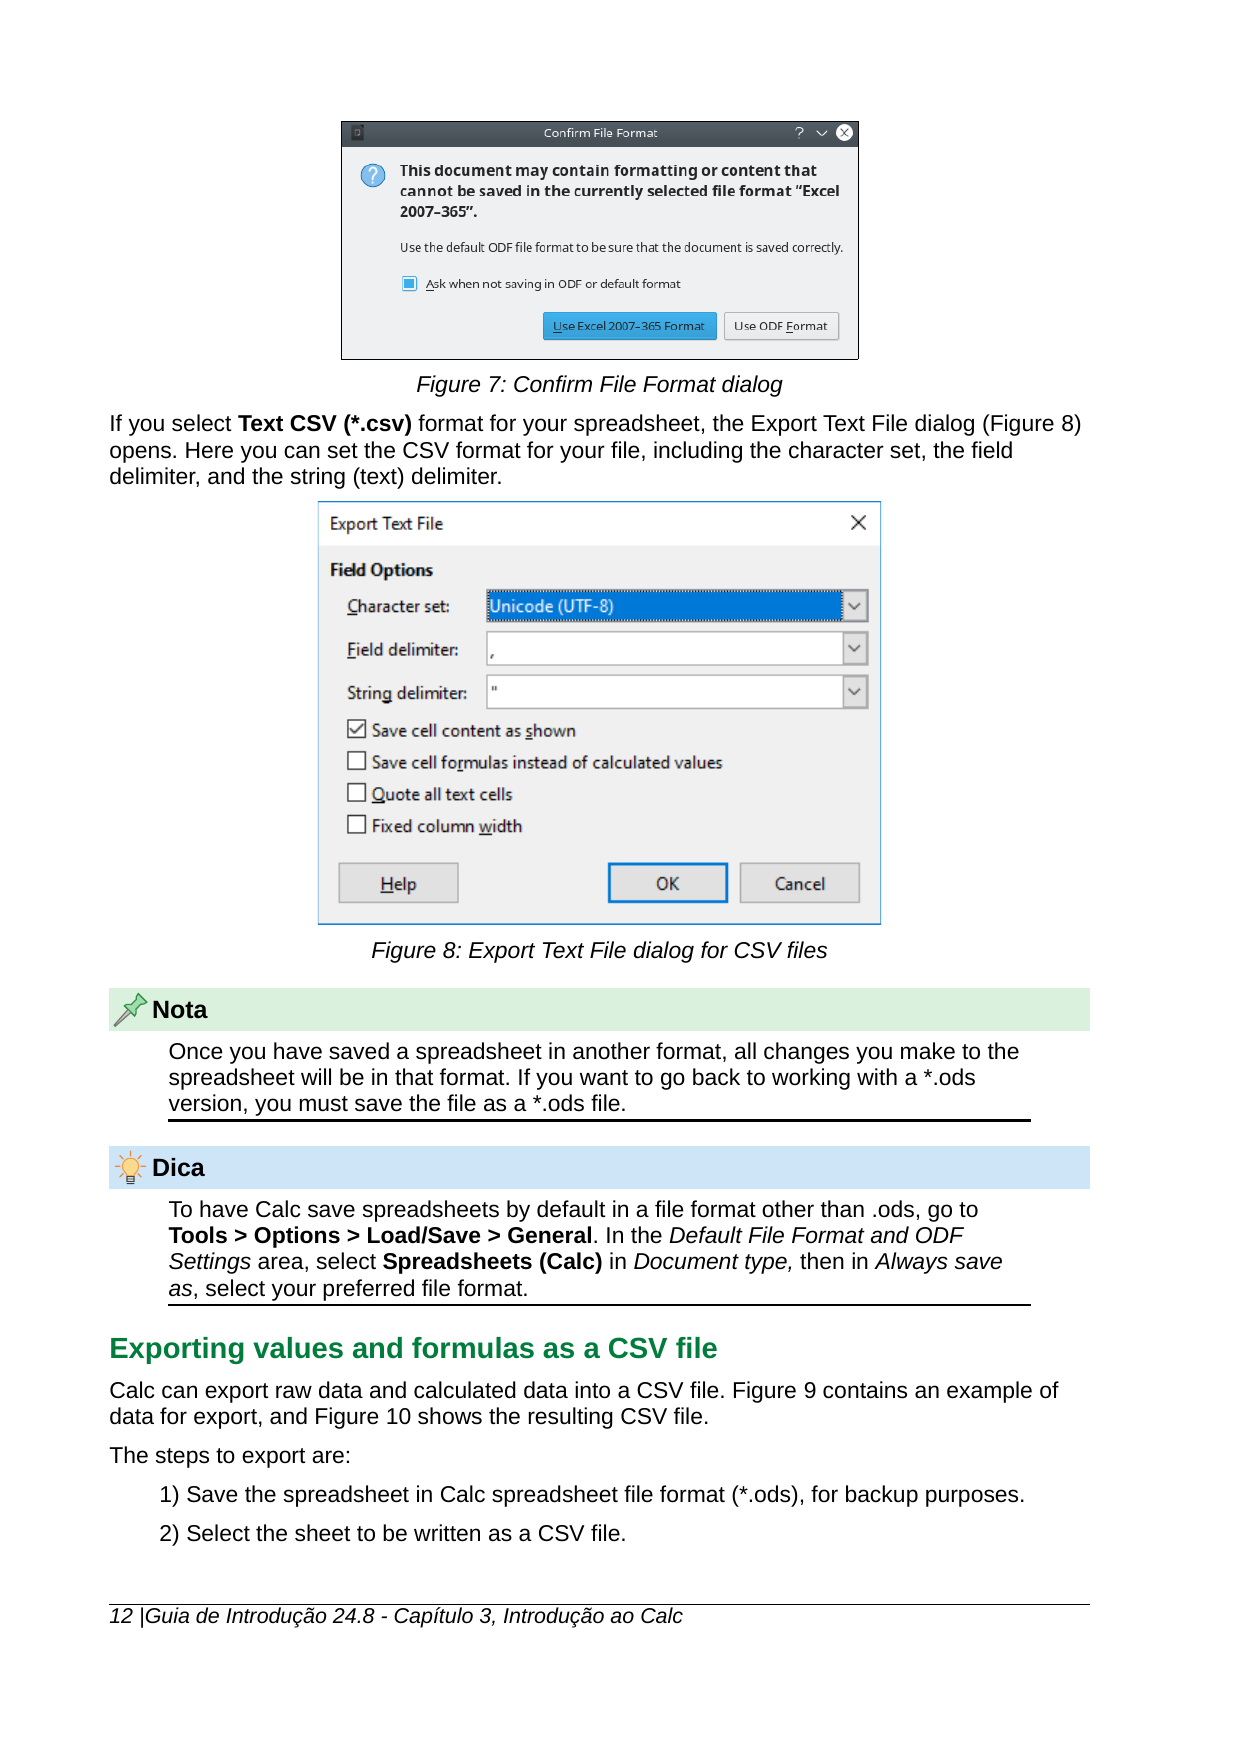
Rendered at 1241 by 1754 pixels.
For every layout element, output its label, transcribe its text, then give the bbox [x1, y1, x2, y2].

text Figure 8: Export Text File dialog for CSV files [318, 937, 881, 964]
text Once you have saved a spreadsheet in another format, all changes you make to the spreadsheet will be in that format. If you want to go back to working with a *.ods version, you must save the file as a *.ods file. [168, 1038, 1031, 1119]
text Figure 7: Confirm File Format dialog [341, 371, 858, 398]
subtitle Nota [109, 988, 1090, 1031]
text If you select Text CSV (*.csv) format for your spreadsheet, the Export Text File dialog (Figure 8) opens. Here you can set the CSV format for your file, including the character set, the field delimiter, and the string (text) delimiter. [109, 410, 1090, 489]
picture [342, 122, 858, 359]
list Select the sheet to be written as a CSV file. [186, 1520, 1090, 1546]
text To have Calc save spreadsheets by default in a file format other than .ods, go to Tools > Options > Load/Save > General. In the Default File Format and ODF Settings area, select Spreadsheets (Calc) in Document type, then in Always save as, select your preferred file format. [168, 1196, 1031, 1304]
subtitle Exporting values and formulas as a CSV file [109, 1331, 1090, 1364]
list Save the spreadsheet in Calc spreadsheet file format (*.ods), for backup purposes. [186, 1481, 1090, 1507]
text Calc can export raw data and calculated data into a CSV file. Figure 9 contains an example of data for export, and Figure 10 shows the resulting CSV file. [109, 1377, 1090, 1429]
subtitle Dica [109, 1146, 1090, 1189]
list The steps to export are: [109, 1442, 1090, 1468]
picture [317, 501, 882, 925]
